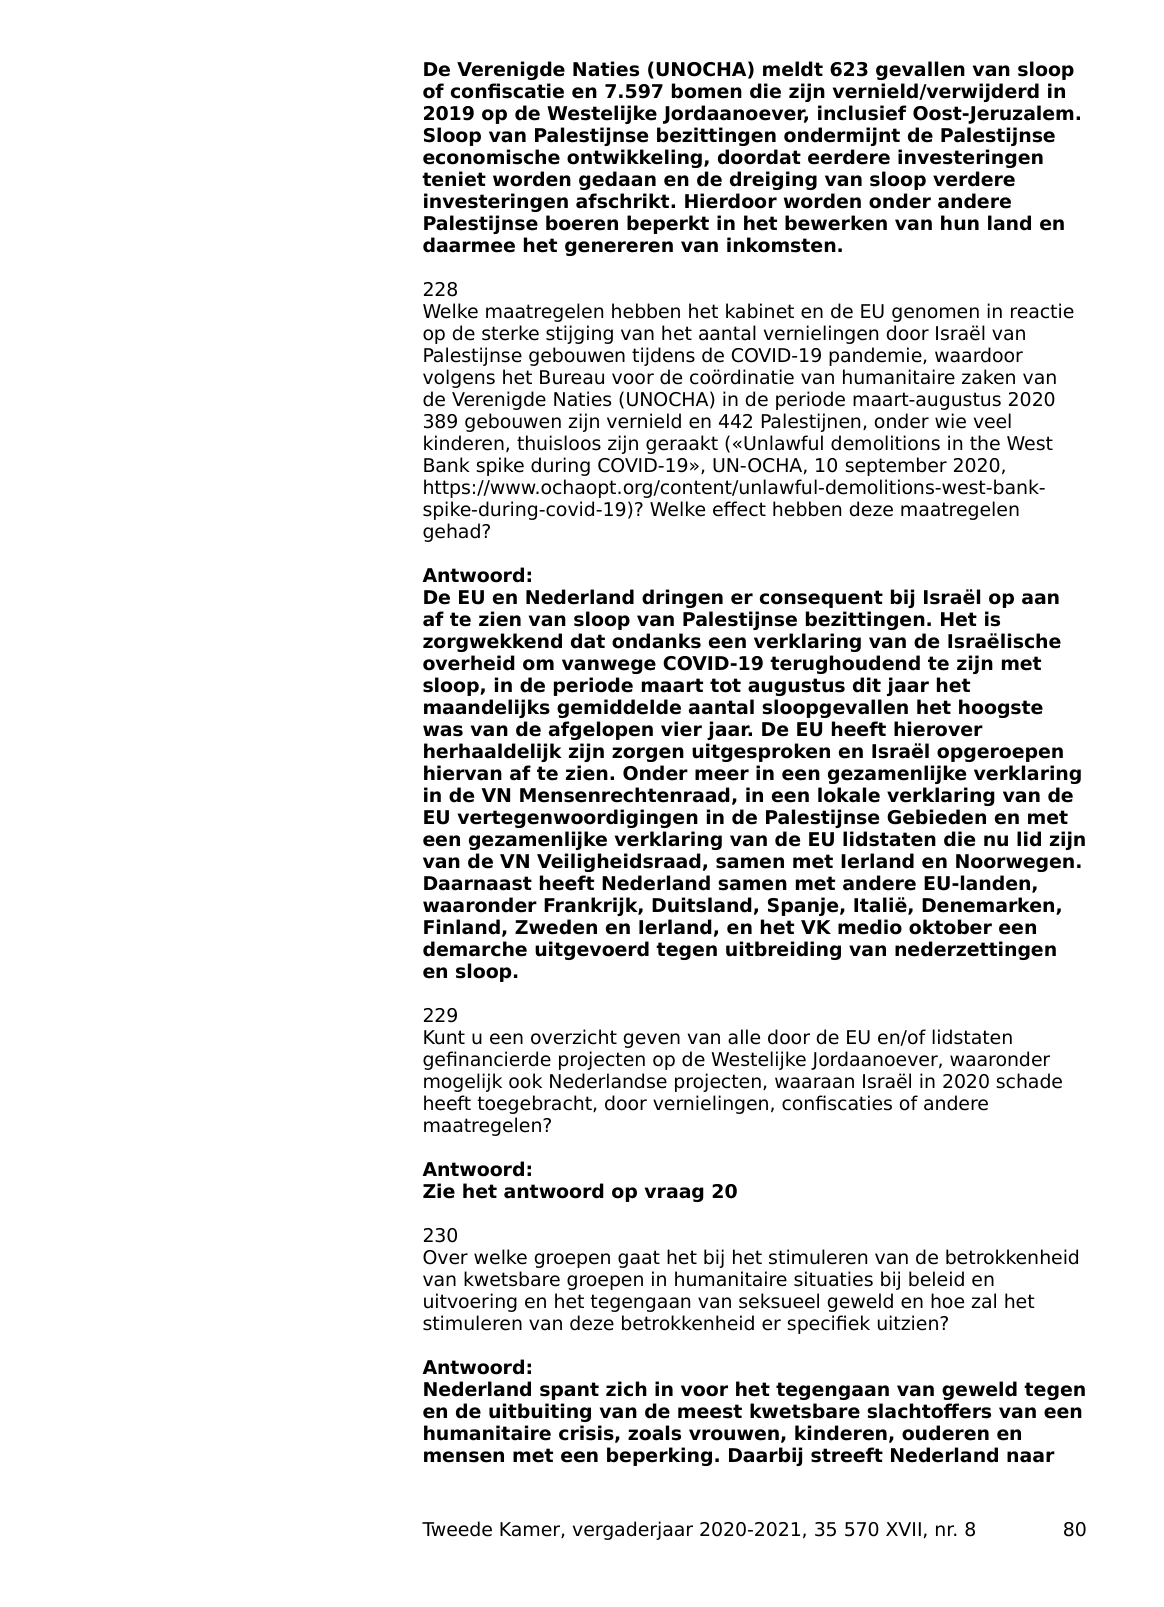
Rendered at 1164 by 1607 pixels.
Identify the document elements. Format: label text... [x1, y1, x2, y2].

text 229 [422, 1005, 1087, 1027]
text De EU en Nederland dringen er consequent bij Israël op aan af te zien van sloop van Palestijnse bezittingen. Het is zorgwekkend dat ondanks een verklaring van de Israëlische overheid om vanwege COVID-19 terughoudend te zijn met sloop, in de periode maart tot augustus dit jaar het maandelijks gemiddelde aantal sloopgevallen het hoogste was van de afgelopen vier jaar. De EU heeft hierover herhaaldelijk zijn zorgen uitgesproken en Israël opgeroepen hiervan af te zien. Onder meer in een gezamenlijke verklaring in de VN Mensenrechtenraad, in een lokale verklaring van de EU vertegenwoordigingen in de Palestijnse Gebieden en met een gezamenlijke verklaring van de EU lidstaten die nu lid zijn van de VN Veiligheidsraad, samen met Ierland en Noorwegen. Daarnaast heeft Nederland samen met andere EU-landen, waaronder Frankrijk, Duitsland, Spanje, Italië, Denemarken, Finland, Zweden en Ierland, en het VK medio oktober een demarche uitgevoerd tegen uitbreiding van nederzettingen en sloop. [422, 587, 1087, 983]
text 228 [422, 279, 1087, 301]
text Antwoord: [422, 565, 1087, 587]
text De Verenigde Naties (UNOCHA) meldt 623 gevallen van sloop of confiscatie en 7.597 bomen die zijn vernield/verwijderd in 2019 op de Westelijke Jordaanoever, inclusief Oost-Jeruzalem. Sloop van Palestijnse bezittingen ondermijnt de Palestijnse economische ontwikkeling, doordat eerdere investeringen teniet worden gedaan en de dreiging van sloop verdere investeringen afschrikt. Hierdoor worden onder andere Palestijnse boeren beperkt in het bewerken van hun land en daarmee het genereren van inkomsten. [422, 59, 1087, 257]
text Nederland spant zich in voor het tegengaan van geweld tegen en de uitbuiting van de meest kwetsbare slachtoffers van een humanitaire crisis, zoals vrouwen, kinderen, ouderen en mensen met een beperking. Daarbij streeft Nederland naar [422, 1379, 1087, 1467]
text Antwoord: [422, 1159, 1087, 1181]
text Welke maatregelen hebben het kabinet en de EU genomen in reactie op de sterke stijging van het aantal vernielingen door Israël van Palestijnse gebouwen tijdens de COVID-19 pandemie, waardoor volgens het Bureau voor de coördinatie van humanitaire zaken van de Verenigde Naties (UNOCHA) in de periode maart-augustus 2020 389 gebouwen zijn vernield en 442 Palestijnen, onder wie veel kinderen, thuisloos zijn geraakt («Unlawful demolitions in the West Bank spike during COVID-19», UN-OCHA, 10 september 2020, https://www.ochaopt.org/content/unlawful-demolitions-west-bank-spike-during-covid-19)? Welke effect hebben deze maatregelen gehad? [422, 301, 1087, 543]
text 230 [422, 1225, 1087, 1247]
text Over welke groepen gaat het bij het stimuleren van de betrokkenheid van kwetsbare groepen in humanitaire situaties bij beleid en uitvoering en het tegengaan van seksueel geweld en hoe zal het stimuleren van deze betrokkenheid er specifiek uitzien? [422, 1247, 1087, 1335]
text Zie het antwoord op vraag 20 [422, 1181, 1087, 1203]
text Antwoord: [422, 1357, 1087, 1379]
text Kunt u een overzicht geven van alle door de EU en/of lidstaten gefinancierde projecten op de Westelijke Jordaanoever, waaronder mogelijk ook Nederlandse projecten, waaraan Israël in 2020 schade heeft toegebracht, door vernielingen, confiscaties of andere maatregelen? [422, 1027, 1087, 1137]
